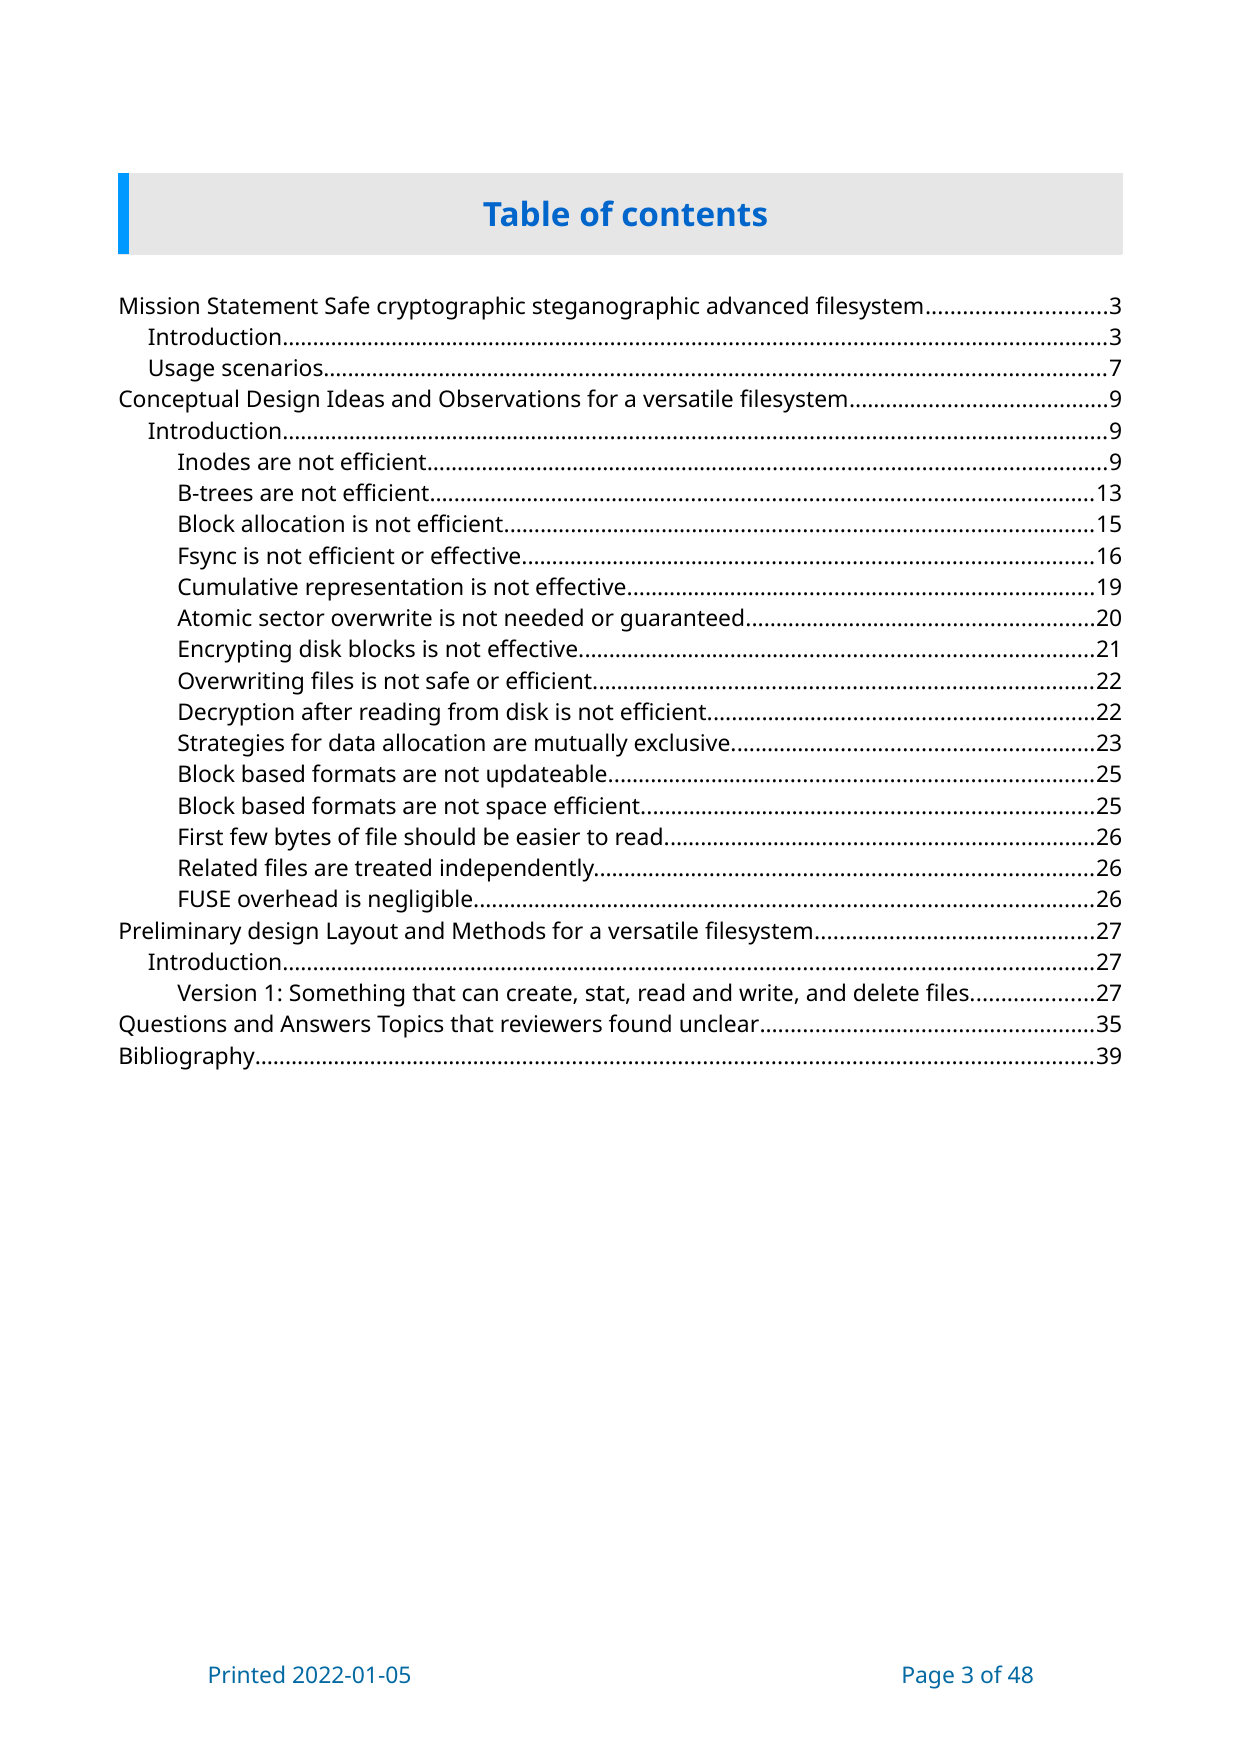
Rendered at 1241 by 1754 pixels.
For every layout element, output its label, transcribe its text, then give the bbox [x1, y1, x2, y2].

text Overwriting files is not safe or efficient. 22 [177, 664, 1122, 696]
text Questions and Answers Topics that reviewers found unclear 35 [118, 1008, 1122, 1039]
text Block based formats are not space efficient. 25 [177, 789, 1122, 821]
text Fsync is not efficient or effective. 16 [177, 539, 1122, 571]
text B-trees are not efficient. 13 [177, 477, 1122, 508]
text Introduction 27 [148, 946, 1122, 977]
text Mission Statement Safe cryptographic steganographic advanced filesystem 3 [118, 289, 1122, 321]
text Block based formats are not updateable. 25 [177, 758, 1122, 789]
subtitle Table of contents [129, 174, 1122, 254]
text Usage scenarios 7 [148, 352, 1122, 383]
text Version 1: Something that can create, stat, read and write, and delete files. 27 [177, 977, 1122, 1008]
text Encrypting disk blocks is not effective. 21 [177, 633, 1122, 664]
text Decryption after reading from disk is not efficient. 22 [177, 696, 1122, 727]
text Conceptual Design Ideas and Observations for a versatile filesystem 9 [118, 383, 1122, 414]
text FUSE overhead is negligible. 26 [177, 883, 1122, 914]
text Introduction 3 [148, 321, 1122, 352]
text Block allocation is not efficient. 15 [177, 508, 1122, 539]
text Bibliography 39 [118, 1039, 1122, 1071]
text Related files are treated independently. 26 [177, 852, 1122, 883]
text Strategies for data allocation are mutually exclusive. 23 [177, 727, 1122, 758]
text Preliminary design Layout and Methods for a versatile filesystem 27 [118, 914, 1122, 946]
text Cumulative representation is not effective. 19 [177, 571, 1122, 602]
text Inodes are not efficient. 9 [177, 446, 1122, 477]
text Introduction 9 [148, 414, 1122, 446]
text Atomic sector overwrite is not needed or guaranteed. 20 [177, 602, 1122, 633]
text First few bytes of file should be easier to read. 26 [177, 821, 1122, 852]
